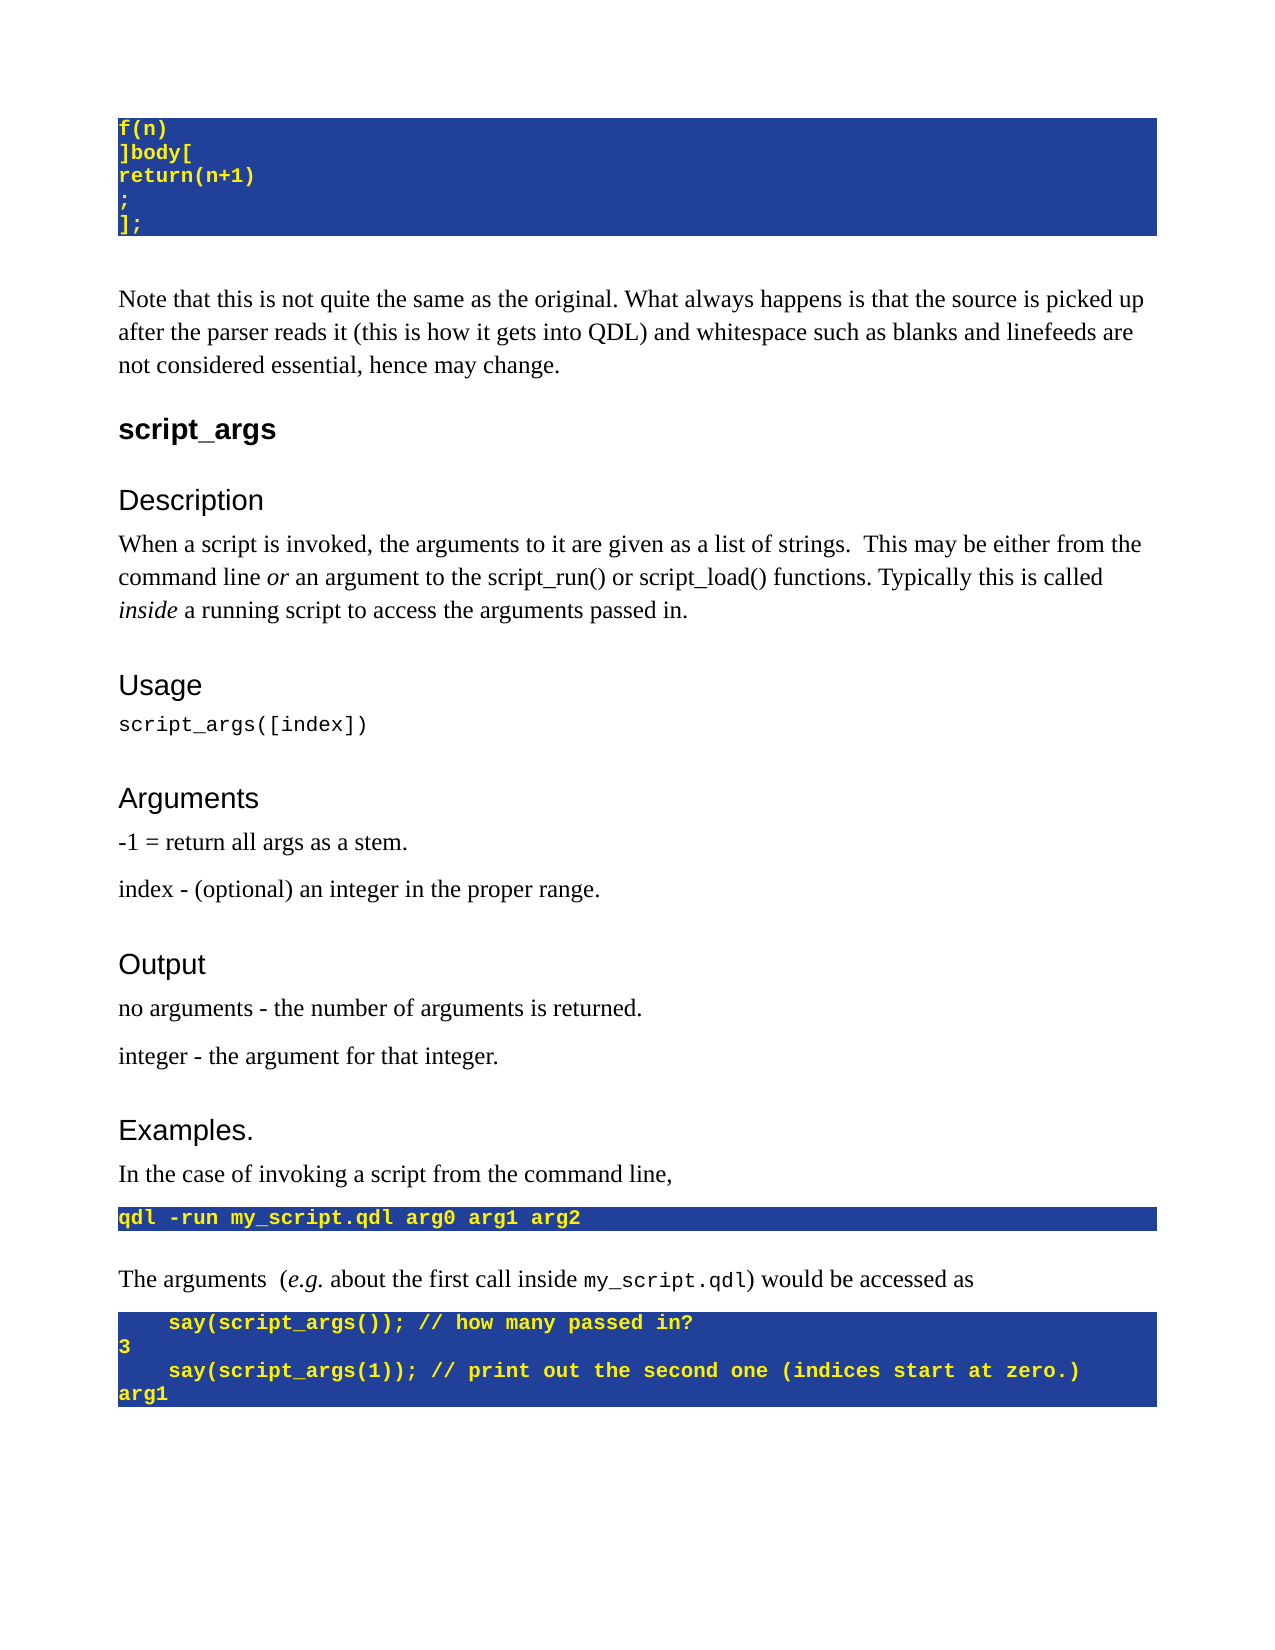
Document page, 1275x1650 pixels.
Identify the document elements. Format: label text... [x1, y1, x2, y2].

text say(script_args(1)); // print out the second one (indices start at zero.) [118, 1359, 1157, 1383]
text f(n) [118, 118, 1157, 142]
subtitle Output [118, 947, 1157, 981]
subtitle Usage [118, 668, 1157, 702]
text In the case of invoking a script from the command line, [118, 1159, 1157, 1188]
subtitle Examples. [118, 1113, 1157, 1147]
text ]body[ [118, 142, 1157, 165]
text say(script_args()); // how many passed in? [118, 1312, 1157, 1336]
text qdl -run my_script.qdl arg0 arg1 arg2 [118, 1207, 1157, 1231]
text -1 = return all args as a stem. [118, 827, 1157, 856]
text script_args([index]) [118, 714, 1157, 738]
text ; [118, 189, 1157, 213]
text integer - the argument for that integer. [118, 1041, 1157, 1069]
text Note that this is not quite the same as the original. What always happens is that the source is picked up after the parser reads it (this is how it gets into QDL) and whitespace such as blanks and linefeeds are not considered essential, hence may change. [118, 284, 1157, 379]
text The arguments (e.g. about the first call inside my_script.qdl) would be accessed as [118, 1231, 1157, 1293]
text arg1 [118, 1383, 1157, 1407]
subtitle script_args [118, 412, 1157, 446]
text no arguments - the number of arguments is returned. [118, 993, 1157, 1022]
subtitle Description [118, 483, 1157, 517]
text index - (optional) an integer in the proper range. [118, 874, 1157, 903]
text ]; [118, 213, 1157, 236]
text return(n+1) [118, 165, 1157, 189]
text When a script is invoked, the arguments to it are given as a list of strings. This may be either from the command line or an argument to the script_run() or script_load() functions. Typically this is called inside a running script to access the arguments passed in. [118, 529, 1157, 624]
text 3 [118, 1336, 1157, 1359]
subtitle Arguments [118, 781, 1157, 814]
